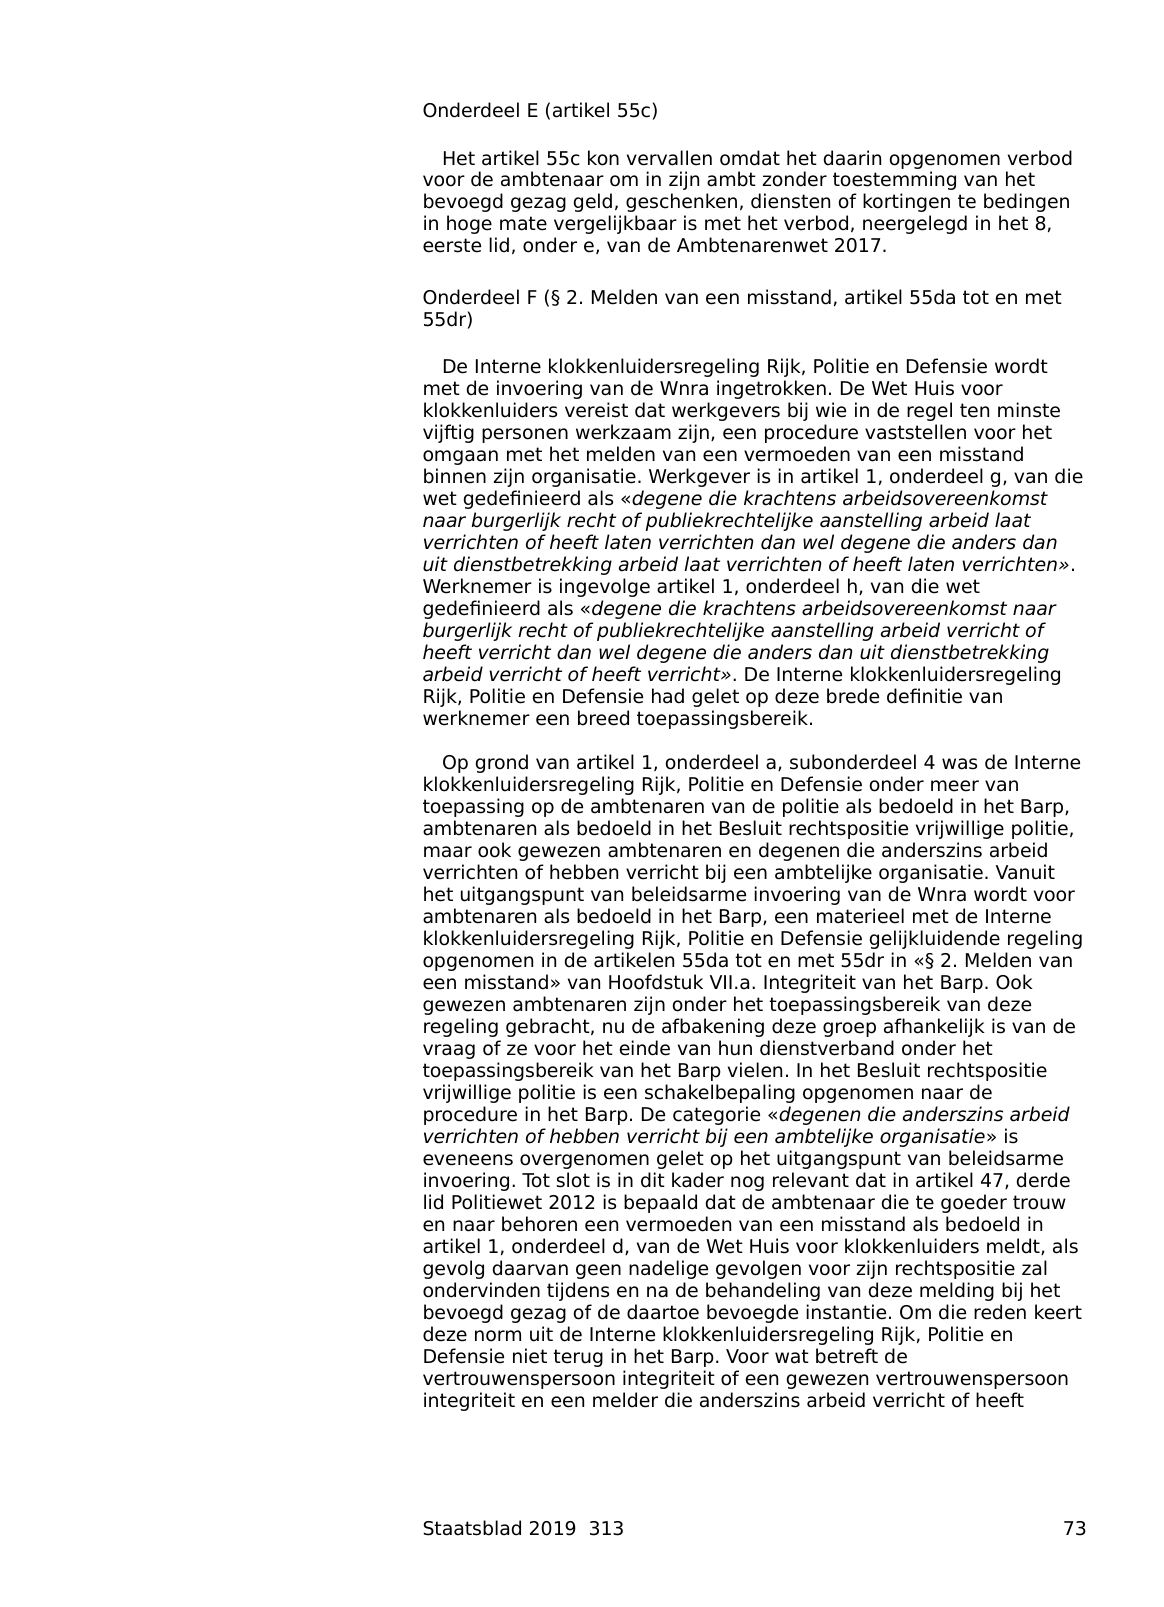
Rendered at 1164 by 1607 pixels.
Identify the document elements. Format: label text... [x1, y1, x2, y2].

subtitle Onderdeel E (artikel 55c) [422, 100, 1087, 122]
text De Interne klokkenluidersregeling Rijk, Politie en Defensie wordt met de invoering van de Wnra ingetrokken. De Wet Huis voor klokkenluiders vereist dat werkgevers bij wie in de regel ten minste vijftig personen werkzaam zijn, een procedure vaststellen voor het omgaan met het melden van een vermoeden van een misstand binnen zijn organisatie. Werkgever is in artikel 1, onderdeel g, van die wet gedefinieerd als «degene die krachtens arbeidsovereenkomst naar burgerlijk recht of publiekrechtelijke aanstelling arbeid laat verrichten of heeft laten verrichten dan wel degene die anders dan uit dienstbetrekking arbeid laat verrichten of heeft laten verrichten». Werknemer is ingevolge artikel 1, onderdeel h, van die wet gedefinieerd als «degene die krachtens arbeidsovereenkomst naar burgerlijk recht of publiekrechtelijke aanstelling arbeid verricht of heeft verricht dan wel degene die anders dan uit dienstbetrekking arbeid verricht of heeft verricht». De Interne klokkenluidersregeling Rijk, Politie en Defensie had gelet op deze brede definitie van werknemer een breed toepassingsbereik. [422, 356, 1087, 730]
subtitle Onderdeel F (§ 2. Melden van een misstand, artikel 55da tot en met 55dr) [422, 287, 1087, 331]
text Op grond van artikel 1, onderdeel a, subonderdeel 4 was de Interne klokkenluidersregeling Rijk, Politie en Defensie onder meer van toepassing op de ambtenaren van de politie als bedoeld in het Barp, ambtenaren als bedoeld in het Besluit rechtspositie vrijwillige politie, maar ook gewezen ambtenaren en degenen die anderszins arbeid verrichten of hebben verricht bij een ambtelijke organisatie. Vanuit het uitgangspunt van beleidsarme invoering van de Wnra wordt voor ambtenaren als bedoeld in het Barp, een materieel met de Interne klokkenluidersregeling Rijk, Politie en Defensie gelijkluidende regeling opgenomen in de artikelen 55da tot en met 55dr in «§ 2. Melden van een misstand» van Hoofdstuk VII.a. Integriteit van het Barp. Ook gewezen ambtenaren zijn onder het toepassingsbereik van deze regeling gebracht, nu de afbakening deze groep afhankelijk is van de vraag of ze voor het einde van hun dienstverband onder het toepassingsbereik van het Barp vielen. In het Besluit rechtspositie vrijwillige politie is een schakelbepaling opgenomen naar de procedure in het Barp. De categorie «degenen die anderszins arbeid verrichten of hebben verricht bij een ambtelijke organisatie» is eveneens overgenomen gelet op het uitgangspunt van beleidsarme invoering. Tot slot is in dit kader nog relevant dat in artikel 47, derde lid Politiewet 2012 is bepaald dat de ambtenaar die te goeder trouw en naar behoren een vermoeden van een misstand als bedoeld in artikel 1, onderdeel d, van de Wet Huis voor klokkenluiders meldt, als gevolg daarvan geen nadelige gevolgen voor zijn rechtspositie zal ondervinden tijdens en na de behandeling van deze melding bij het bevoegd gezag of de daartoe bevoegde instantie. Om die reden keert deze norm uit de Interne klokkenluidersregeling Rijk, Politie en Defensie niet terug in het Barp. Voor wat betreft de vertrouwenspersoon integriteit of een gewezen vertrouwenspersoon integriteit en een melder die anderszins arbeid verricht of heeft [422, 752, 1087, 1411]
text Het artikel 55c kon vervallen omdat het daarin opgenomen verbod voor de ambtenaar om in zijn ambt zonder toestemming van het bevoegd gezag geld, geschenken, diensten of kortingen te bedingen in hoge mate vergelijkbaar is met het verbod, neergelegd in het 8, eerste lid, onder e, van de Ambtenarenwet 2017. [422, 147, 1087, 257]
